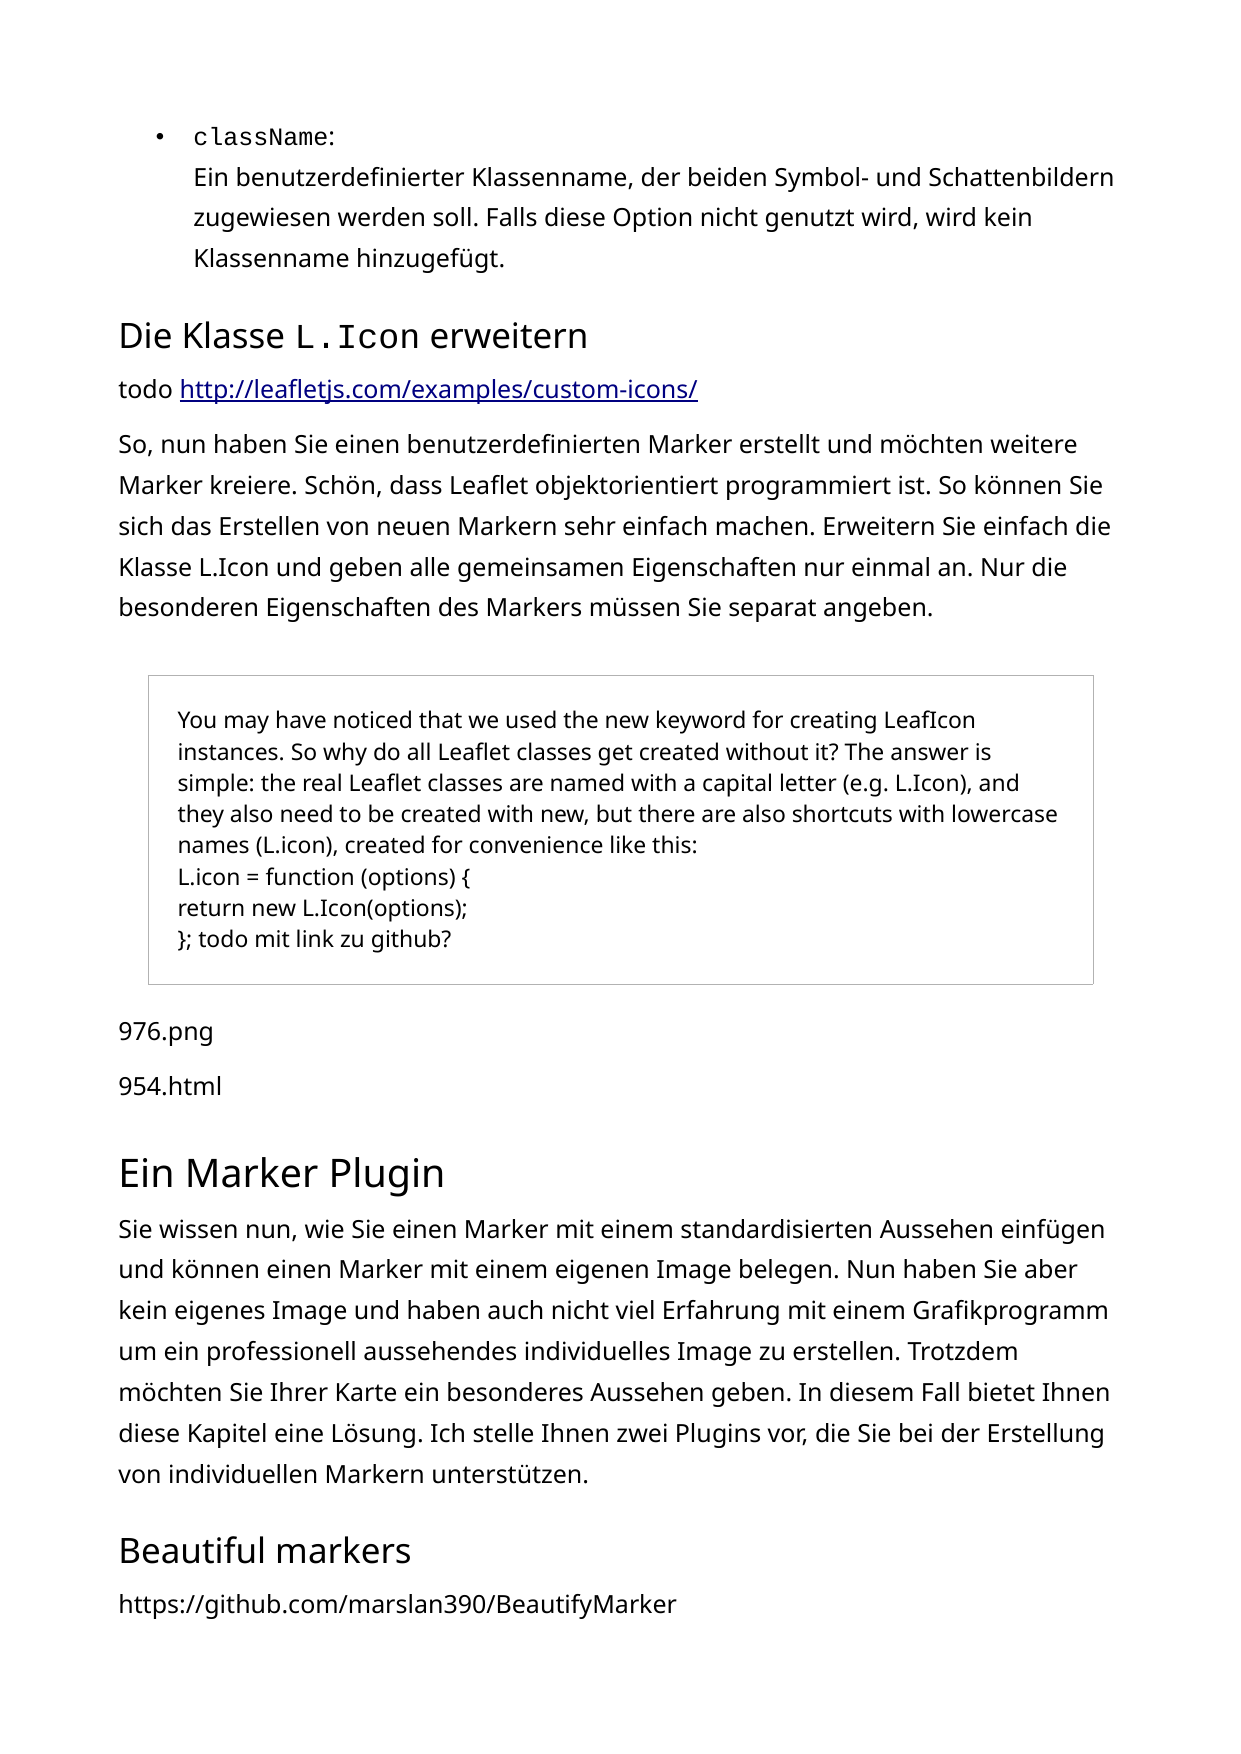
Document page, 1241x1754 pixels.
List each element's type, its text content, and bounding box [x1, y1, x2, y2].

text 954.html [118, 1069, 1122, 1103]
text 976.png [118, 1013, 1122, 1048]
text You may have noticed that we used the new keyword for creating LeafIcon instances. So why do all Leaflet classes get created without it? The answer is simple: the real Leaflet classes are named with a capital letter (e.g. L.Icon), and they also need to be created with new, but there are also shortcuts with lowercase names (L.icon), created for convenience like this: L.icon = function (options) { return new L.Icon(options); }; todo mit link zu github? [149, 676, 1093, 984]
text todo http://leafletjs.com/examples/custom-icons/ [118, 371, 1122, 405]
text https://github.com/marslan390/BeautifyMarker [118, 1587, 1122, 1621]
text So, nun haben Sie einen benutzerdefinierten Marker erstellt und möchten weitere Marker kreiere. Schön, dass Leaflet objektorientiert programmiert ist. So können Sie sich das Erstellen von neuen Markern sehr einfach machen. Erweitern Sie einfach die Klasse L.Icon und geben alle gemeinsamen Eigenschaften nur einmal an. Nur die besonderen Eigenschaften des Markers müssen Sie separat angeben. [118, 427, 1122, 624]
subtitle Die Klasse L.Icon erweitern [118, 311, 1122, 359]
text Sie wissen nun, wie Sie einen Marker mit einem standardisierten Aussehen einfügen und können einen Marker mit einem eigenen Image belegen. Nun haben Sie aber kein eigenes Image und haben auch nicht viel Erfahrung mit einem Grafikprogramm um ein professionell aussehendes individuelles Image zu erstellen. Trotzdem möchten Sie Ihrer Karte ein besonderes Aussehen geben. In diesem Fall bietet Ihnen diese Kapitel eine Lösung. Ich stelle Ihnen zwei Plugins vor, die Sie bei der Erstellung von individuellen Markern unterstützen. [118, 1211, 1122, 1490]
subtitle Beautiful markers [118, 1526, 1122, 1574]
subtitle Ein Marker Plugin [118, 1145, 1122, 1199]
list className: Ein benutzerdefinierter Klassenname, der beiden Symbol- und Schattenbildern zugewiesen werden soll. Falls diese Option nicht genutzt wird, wird kein Klassenname hinzugefügt. [156, 118, 1122, 275]
